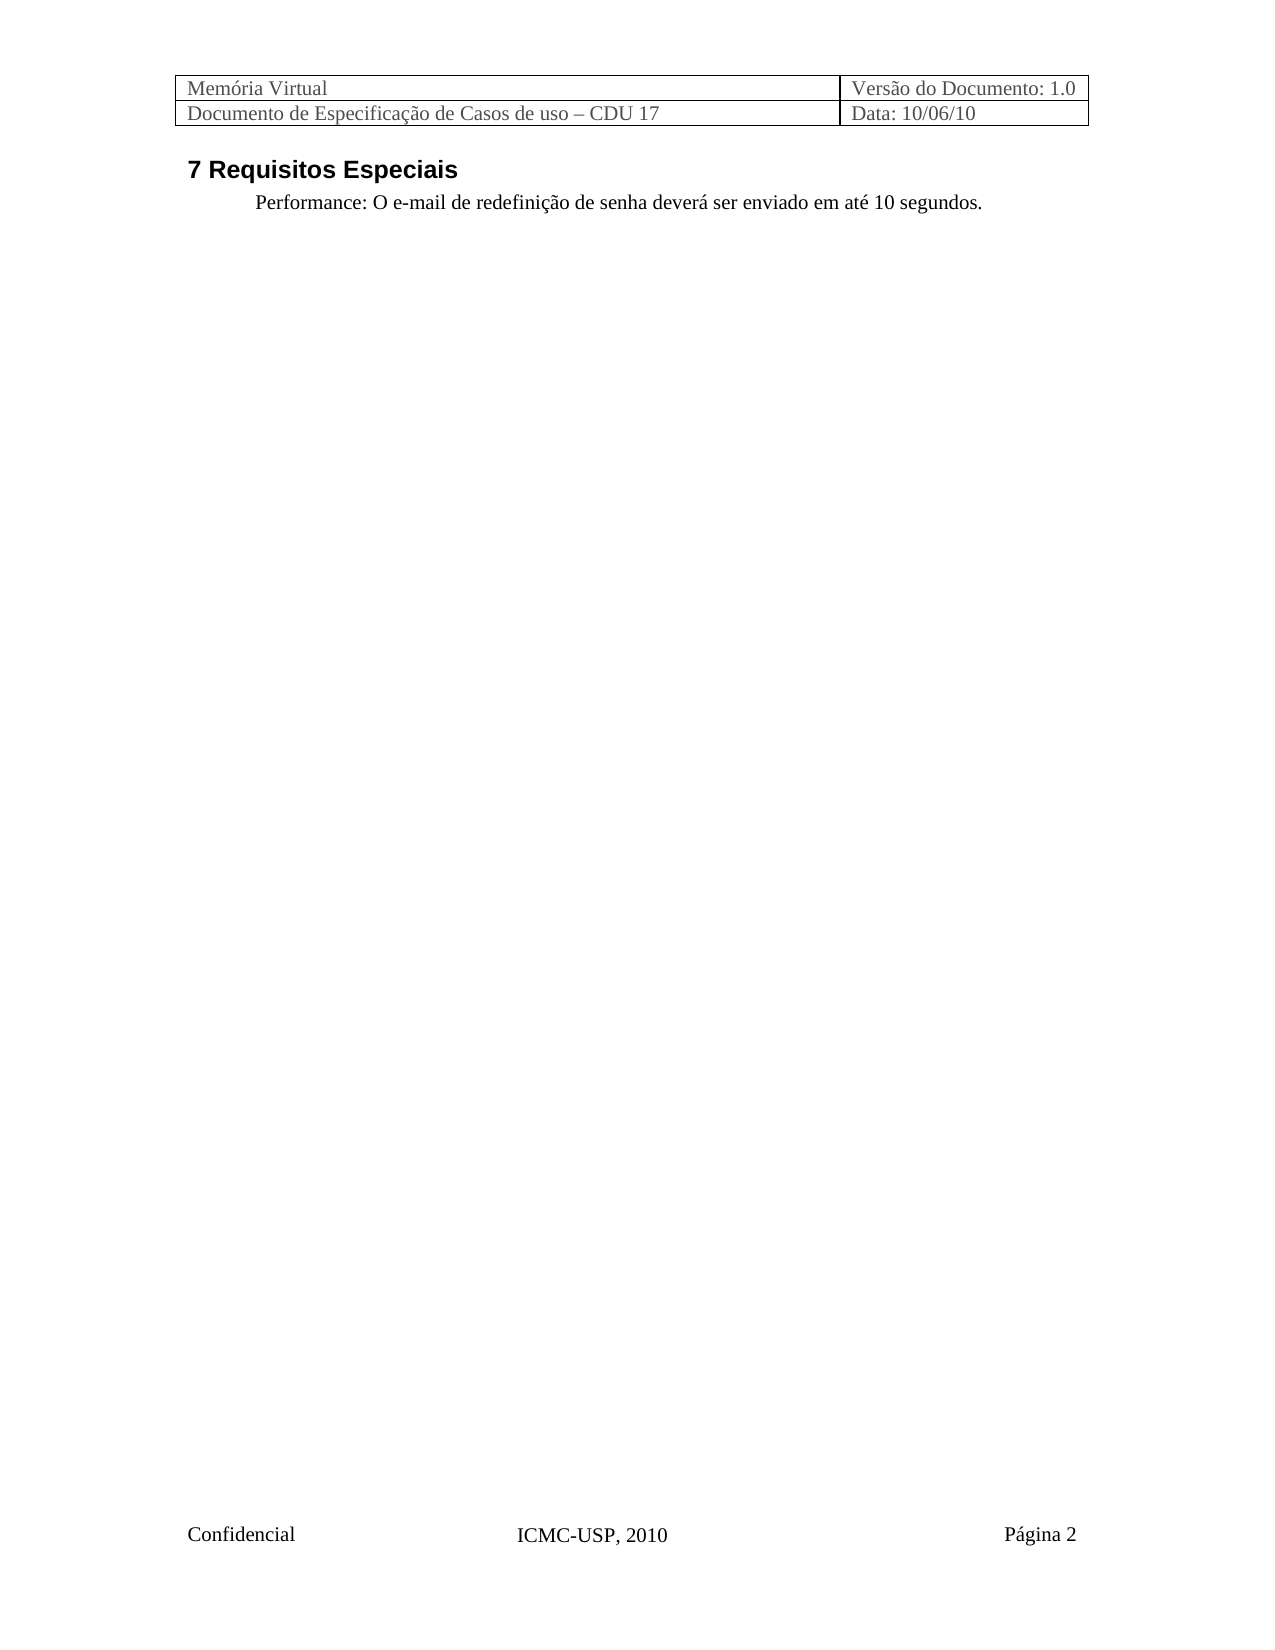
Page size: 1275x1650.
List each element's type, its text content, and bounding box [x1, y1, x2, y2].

text Performance: O e-mail de redefinição de senha deverá ser enviado em até 10 segundos. [187, 190, 1087, 214]
subtitle 7 Requisitos Especiais [187, 155, 1087, 184]
